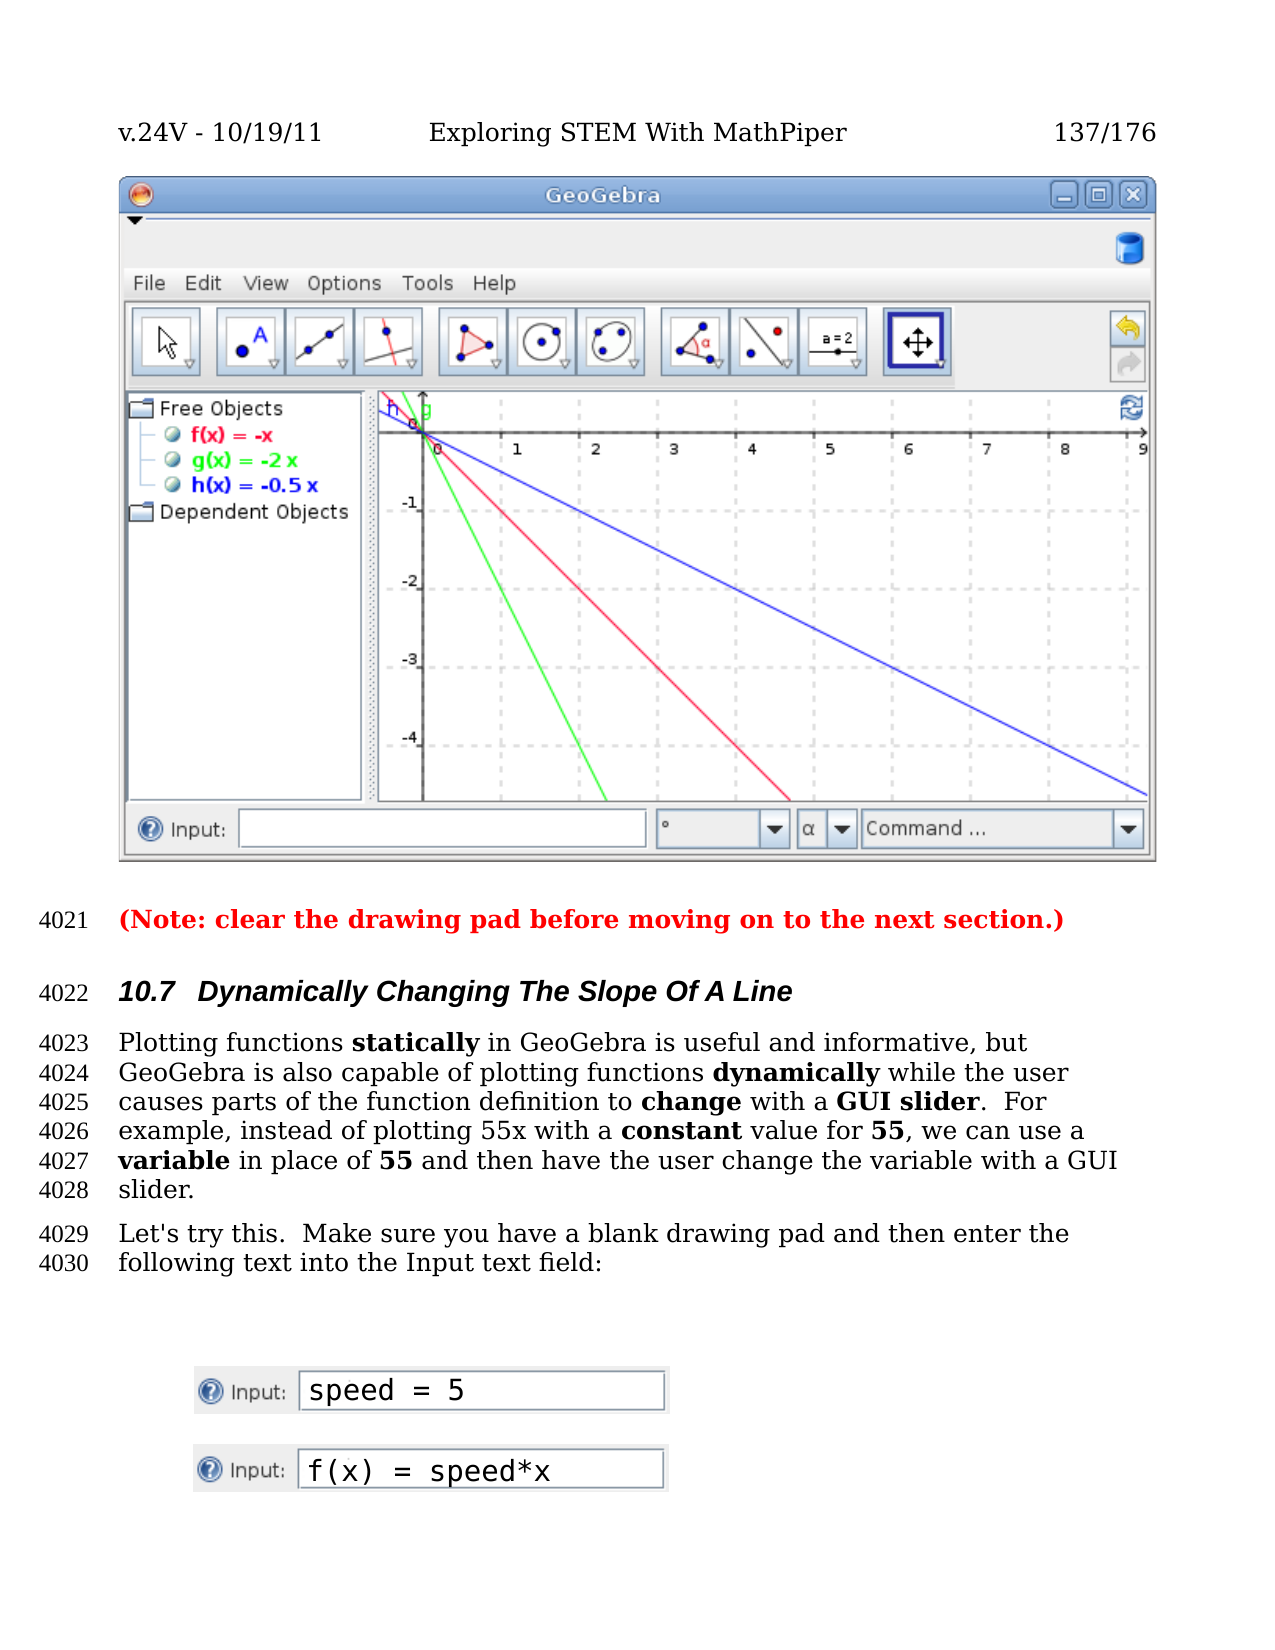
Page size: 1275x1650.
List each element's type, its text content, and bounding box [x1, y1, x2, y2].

subtitle Dynamically Changing The Slope Of A Line [118, 974, 1157, 1007]
picture [118, 176, 1157, 862]
text Let's try this. Make sure you have a blank drawing pad and then enter the following text into the Input text field: [118, 1219, 1157, 1278]
text Plotting functions statically in GeoGebra is useful and informative, but GeoGebra is also capable of plotting functions dynamically while the user causes parts of the function definition to change with a GUI slider. For example, instead of plotting 55x with a constant value for 55, we can use a variable in place of 55 and then have the user change the variable with a GUI slider. [118, 1028, 1157, 1204]
text (Note: clear the drawing pad before moving on to the next section.) [118, 905, 1157, 935]
